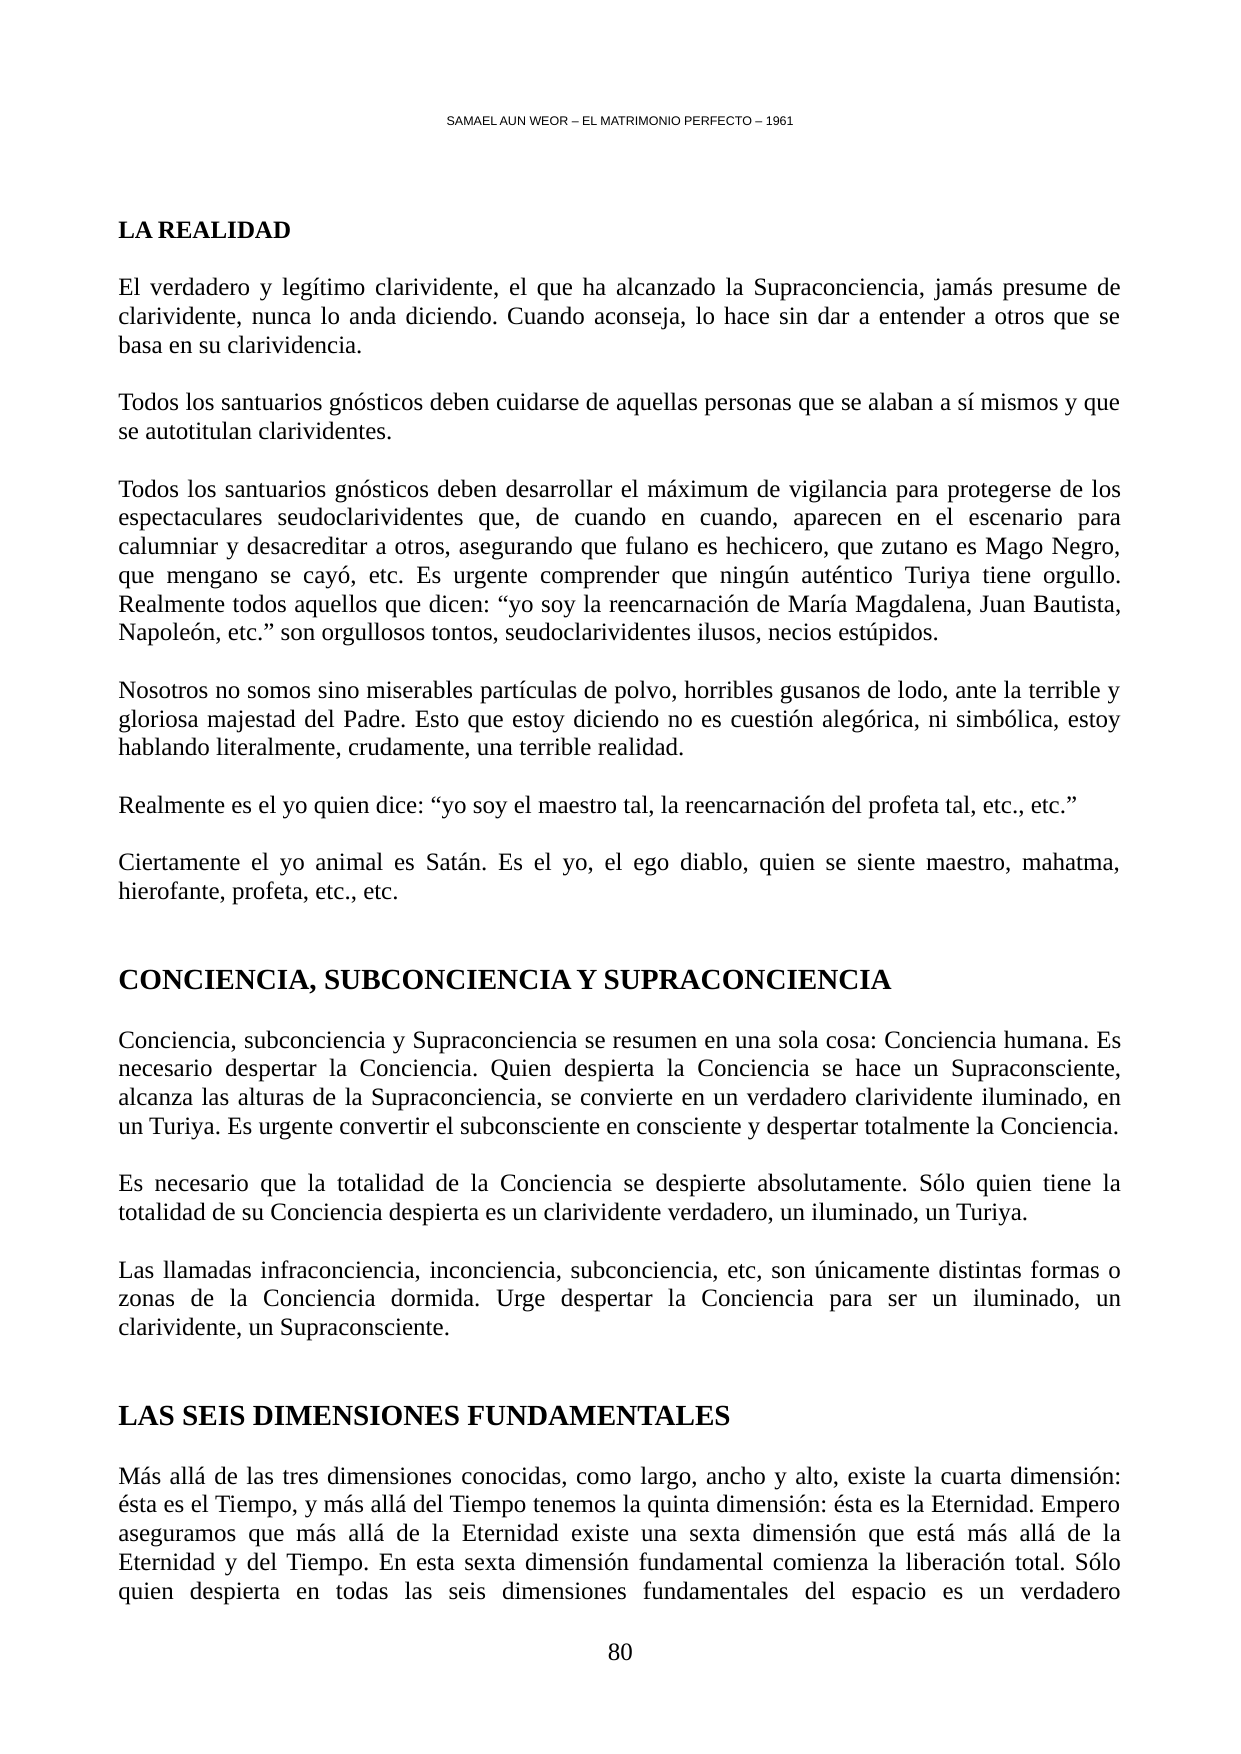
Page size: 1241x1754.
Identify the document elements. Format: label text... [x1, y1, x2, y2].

text Realmente es el yo quien dice: “yo soy el maestro tal, la reencarnación del profeta tal, etc., etc.” [118, 790, 1122, 819]
text Es necesario que la totalidad de la Conciencia se despierte absolutamente. Sólo quien tiene la totalidad de su Conciencia despierta es un clarividente verdadero, un iluminado, un Turiya. [118, 1168, 1122, 1226]
subtitle LAS SEIS DIMENSIONES FUNDAMENTALES [118, 1398, 1122, 1432]
subtitle CONCIENCIA, SUBCONCIENCIA Y SUPRACONCIENCIA [118, 962, 1122, 996]
text Más allá de las tres dimensiones conocidas, como largo, ancho y alto, existe la cuarta dimensión: ésta es el Tiempo, y más allá del Tiempo tenemos la quinta dimensión: ésta es la Eternidad. Empero aseguramos que más allá de la Eternidad existe una sexta dimensión que está más allá de la Eternidad y del Tiempo. En esta sexta dimensión fundamental comienza la liberación total. Sólo quien despierta en todas las seis dimensiones fundamentales del espacio es un verdadero [118, 1461, 1122, 1604]
text Todos los santuarios gnósticos deben desarrollar el máximum de vigilancia para protegerse de los espectaculares seudoclarividentes que, de cuando en cuando, aparecen en el escenario para calumniar y desacreditar a otros, asegurando que fulano es hechicero, que zutano es Mago Negro, que mengano se cayó, etc. Es urgente comprender que ningún auténtico Turiya tiene orgullo. Realmente todos aquellos que dicen: “yo soy la reencarnación de María Magdalena, Juan Bautista, Napoleón, etc.” son orgullosos tontos, seudoclarividentes ilusos, necios estúpidos. [118, 474, 1122, 646]
text Todos los santuarios gnósticos deben cuidarse de aquellas personas que se alaban a sí mismos y que se autotitulan clarividentes. [118, 387, 1122, 445]
text Ciertamente el yo animal es Satán. Es el yo, el ego diablo, quien se siente maestro, mahatma, hierofante, profeta, etc., etc. [118, 847, 1122, 905]
text El verdadero y legítimo clarividente, el que ha alcanzado la Supraconciencia, jamás presume de clarividente, nunca lo anda diciendo. Cuando aconseja, lo hace sin dar a entender a otros que se basa en su clarividencia. [118, 272, 1122, 359]
subtitle LA REALIDAD [118, 215, 1122, 244]
text Conciencia, subconciencia y Supraconciencia se resumen en una sola cosa: Conciencia humana. Es necesario despertar la Conciencia. Quien despierta la Conciencia se hace un Supraconsciente, alcanza las alturas de la Supraconciencia, se convierte en un verdadero clarividente iluminado, en un Turiya. Es urgente convertir el subconsciente en consciente y despertar totalmente la Conciencia. [118, 1025, 1122, 1140]
text Nosotros no somos sino miserables partículas de polvo, horribles gusanos de lodo, ante la terrible y gloriosa majestad del Padre. Esto que estoy diciendo no es cuestión alegórica, ni simbólica, estoy hablando literalmente, crudamente, una terrible realidad. [118, 675, 1122, 761]
text Las llamadas infraconciencia, inconciencia, subconciencia, etc, son únicamente distintas formas o zonas de la Conciencia dormida. Urge despertar la Conciencia para ser un iluminado, un clarividente, un Supraconsciente. [118, 1255, 1122, 1341]
